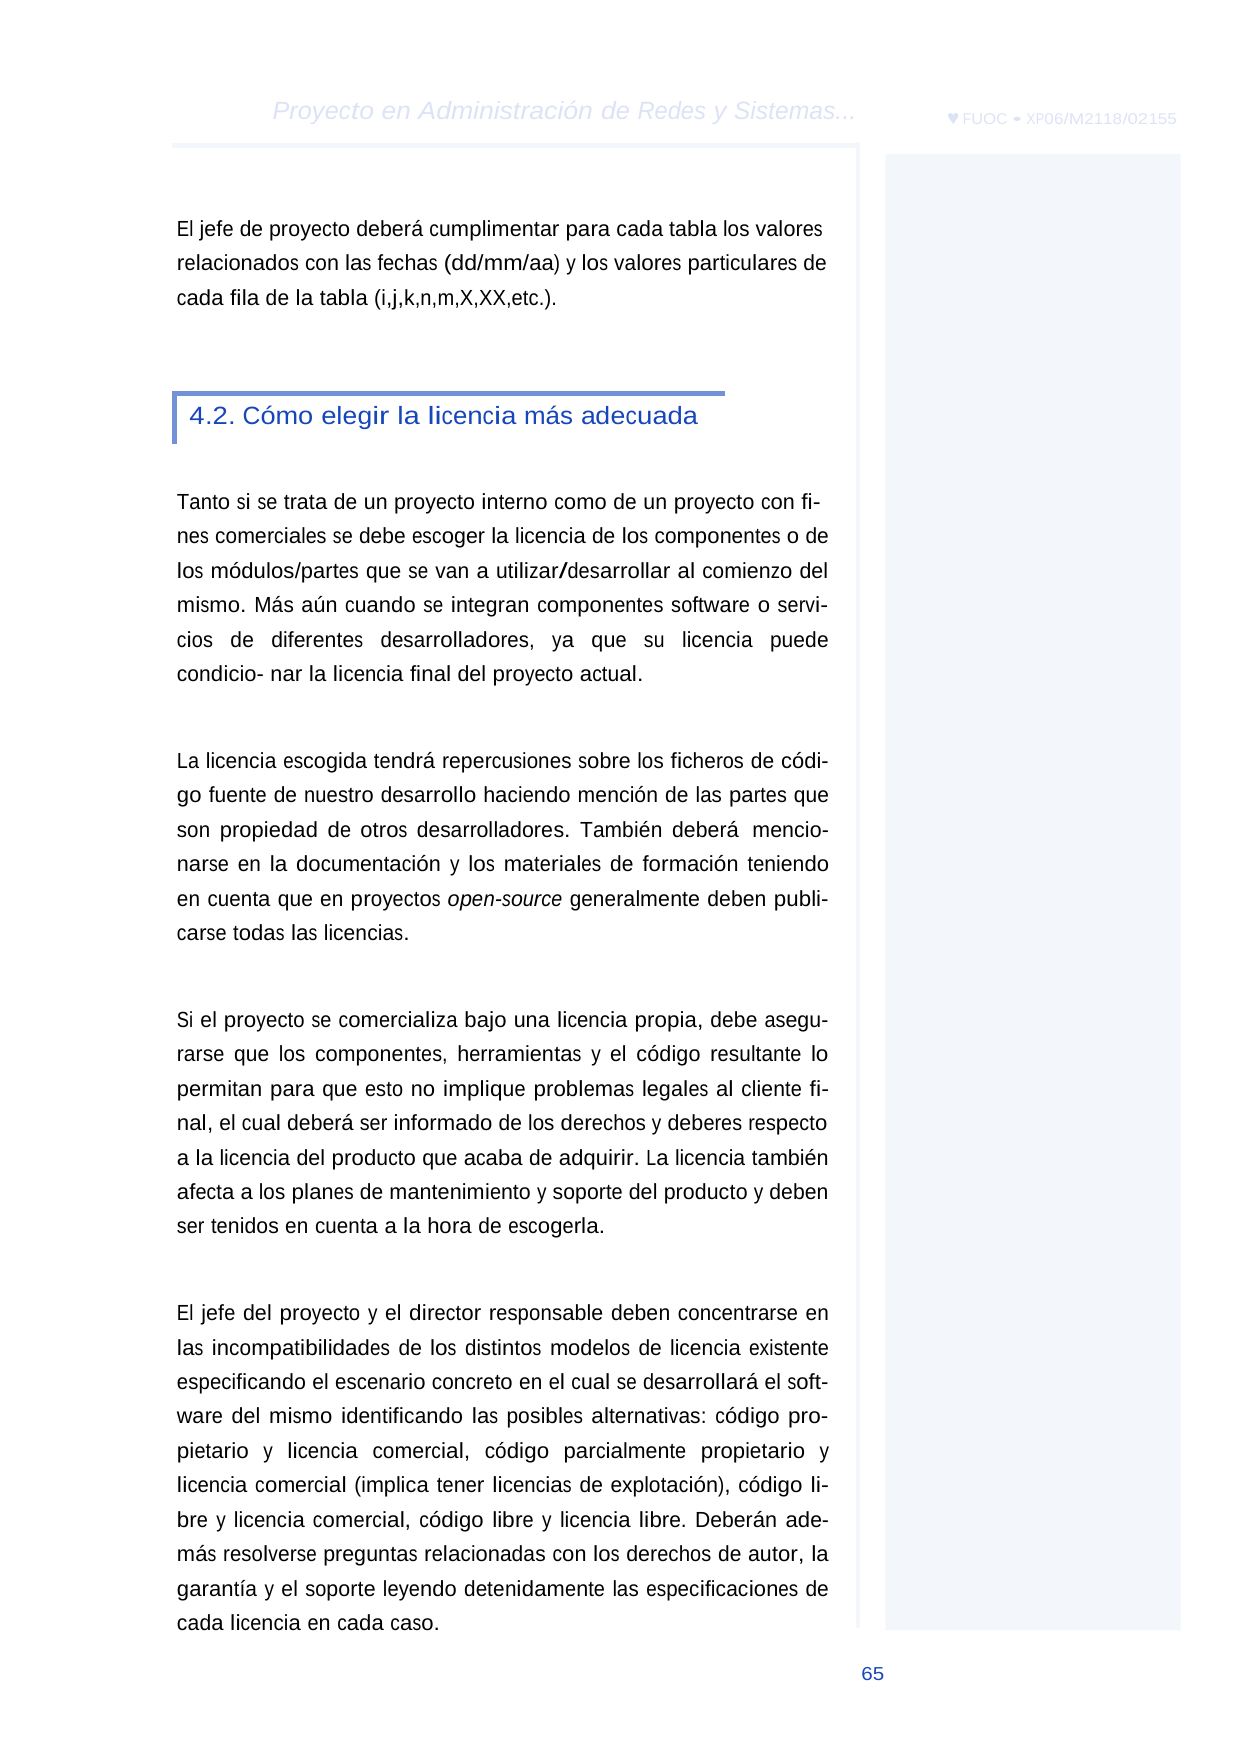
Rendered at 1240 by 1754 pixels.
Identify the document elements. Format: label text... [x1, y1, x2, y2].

text El jefe de proyecto deberá cumplimentar para cada tabla los valores [177, 220, 856, 241]
text Si el proyecto se comercializa bajo una licencia propia, debe asegu- rarse que los componentes, herramientas y el código resultante lo permitan para que esto no implique problemas legales al cliente fi- nal, el cual deberá ser informado de los derechos y deberes respecto [177, 1006, 829, 1135]
text Tanto si se trata de un proyecto interno como de un proyecto con fi- [177, 493, 856, 514]
text El jefe del proyecto y el director responsable deben concentrarse en las incompatibilidades de los distintos modelos de licencia existente especificando el escenario concreto en el cual se desarrollará el soft- ware del mismo identificando las posibles alternativas: código pro- pietario y licencia comercial, código parcialmente propietario y licencia comercial (implica tener licencias de explotación), código li- bre y licencia comercial, código libre y licencia libre. Deberán ade- más resolverse preguntas relacionadas con los derechos de autor, la garantía y el soporte leyendo detenidamente las especificaciones de cada licencia en cada caso. [177, 1300, 829, 1636]
text relacionados con las fechas (dd/mm/aa) y los valores particulares de cada fila de la tabla (i,j,k,n,m,X,XX,etc.). [177, 250, 844, 310]
text nes comerciales se debe escoger la licencia de los componentes o de los módulos/partes que se van a utilizar/desarrollar al comienzo del mismo. Más aún cuando se integran componentes software o servi- cios de diferentes desarrolladores, ya que su licencia puede condicio- nar la licencia final del proyecto actual. [177, 523, 829, 686]
text  FUOC • XP06/M2118/02155 [947, 109, 1192, 128]
text Proyecto en Administración de Redes y Sistemas... [272, 96, 877, 125]
text 65 [861, 1666, 1192, 1683]
text La licencia escogida tendrá repercusiones sobre los ficheros de códi- go fuente de nuestro desarrollo haciendo mención de las partes que son propiedad de otros desarrolladores. También deberá mencio- narse en la documentación y los materiales de formación teniendo en cuenta que en proyectos open-source generalmente deben publi- carse todas las licencias. [177, 747, 829, 945]
text 4.2. Cómo elegir la licencia más adecuada [189, 406, 856, 429]
text a la licencia del producto que acaba de adquirir. La licencia también afecta a los planes de mantenimiento y soporte del producto y deben ser tenidos en cuenta a la hora de escogerla. [177, 1144, 828, 1239]
